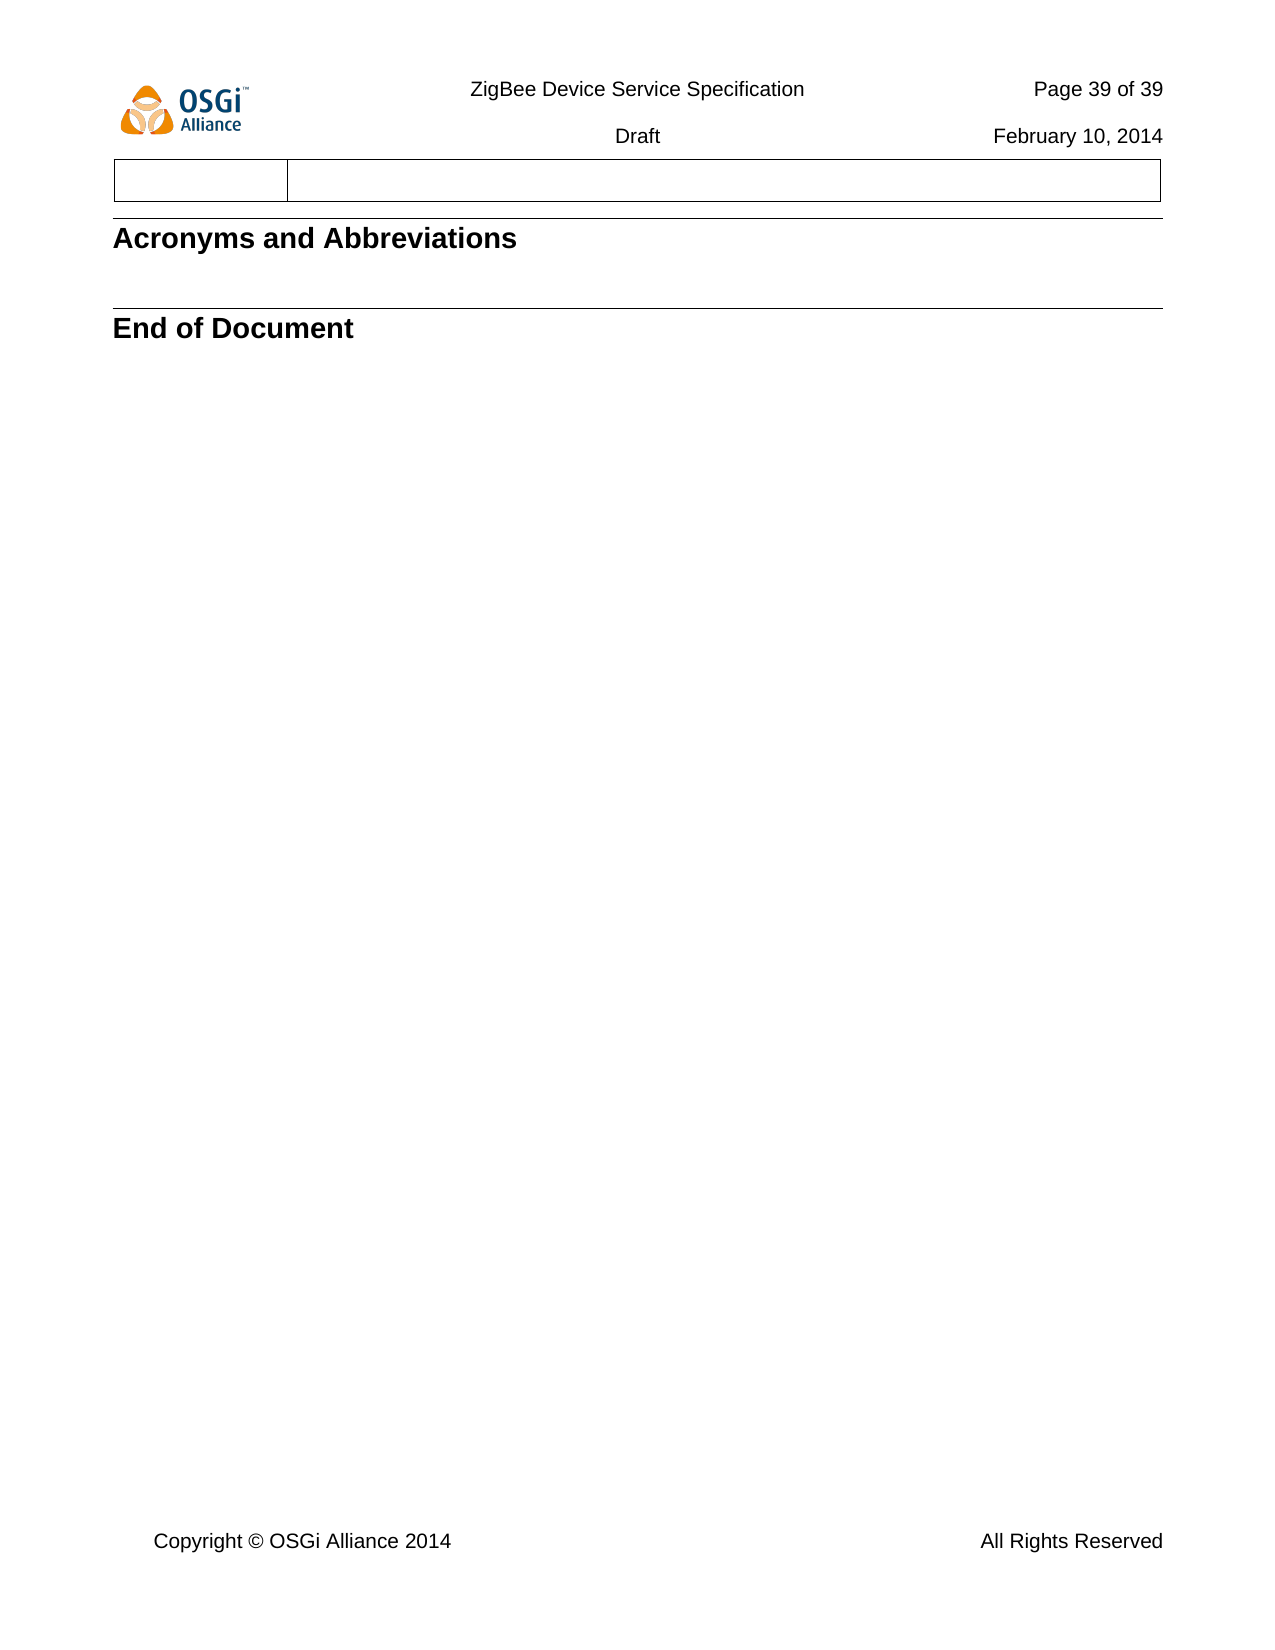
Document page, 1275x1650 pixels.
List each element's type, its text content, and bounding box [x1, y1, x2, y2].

subtitle Acronyms and Abbreviations [112, 219, 1163, 255]
table_cell [115, 160, 287, 201]
table_cell [288, 160, 1160, 201]
picture [113, 78, 257, 142]
subtitle End of Document [112, 309, 1163, 345]
